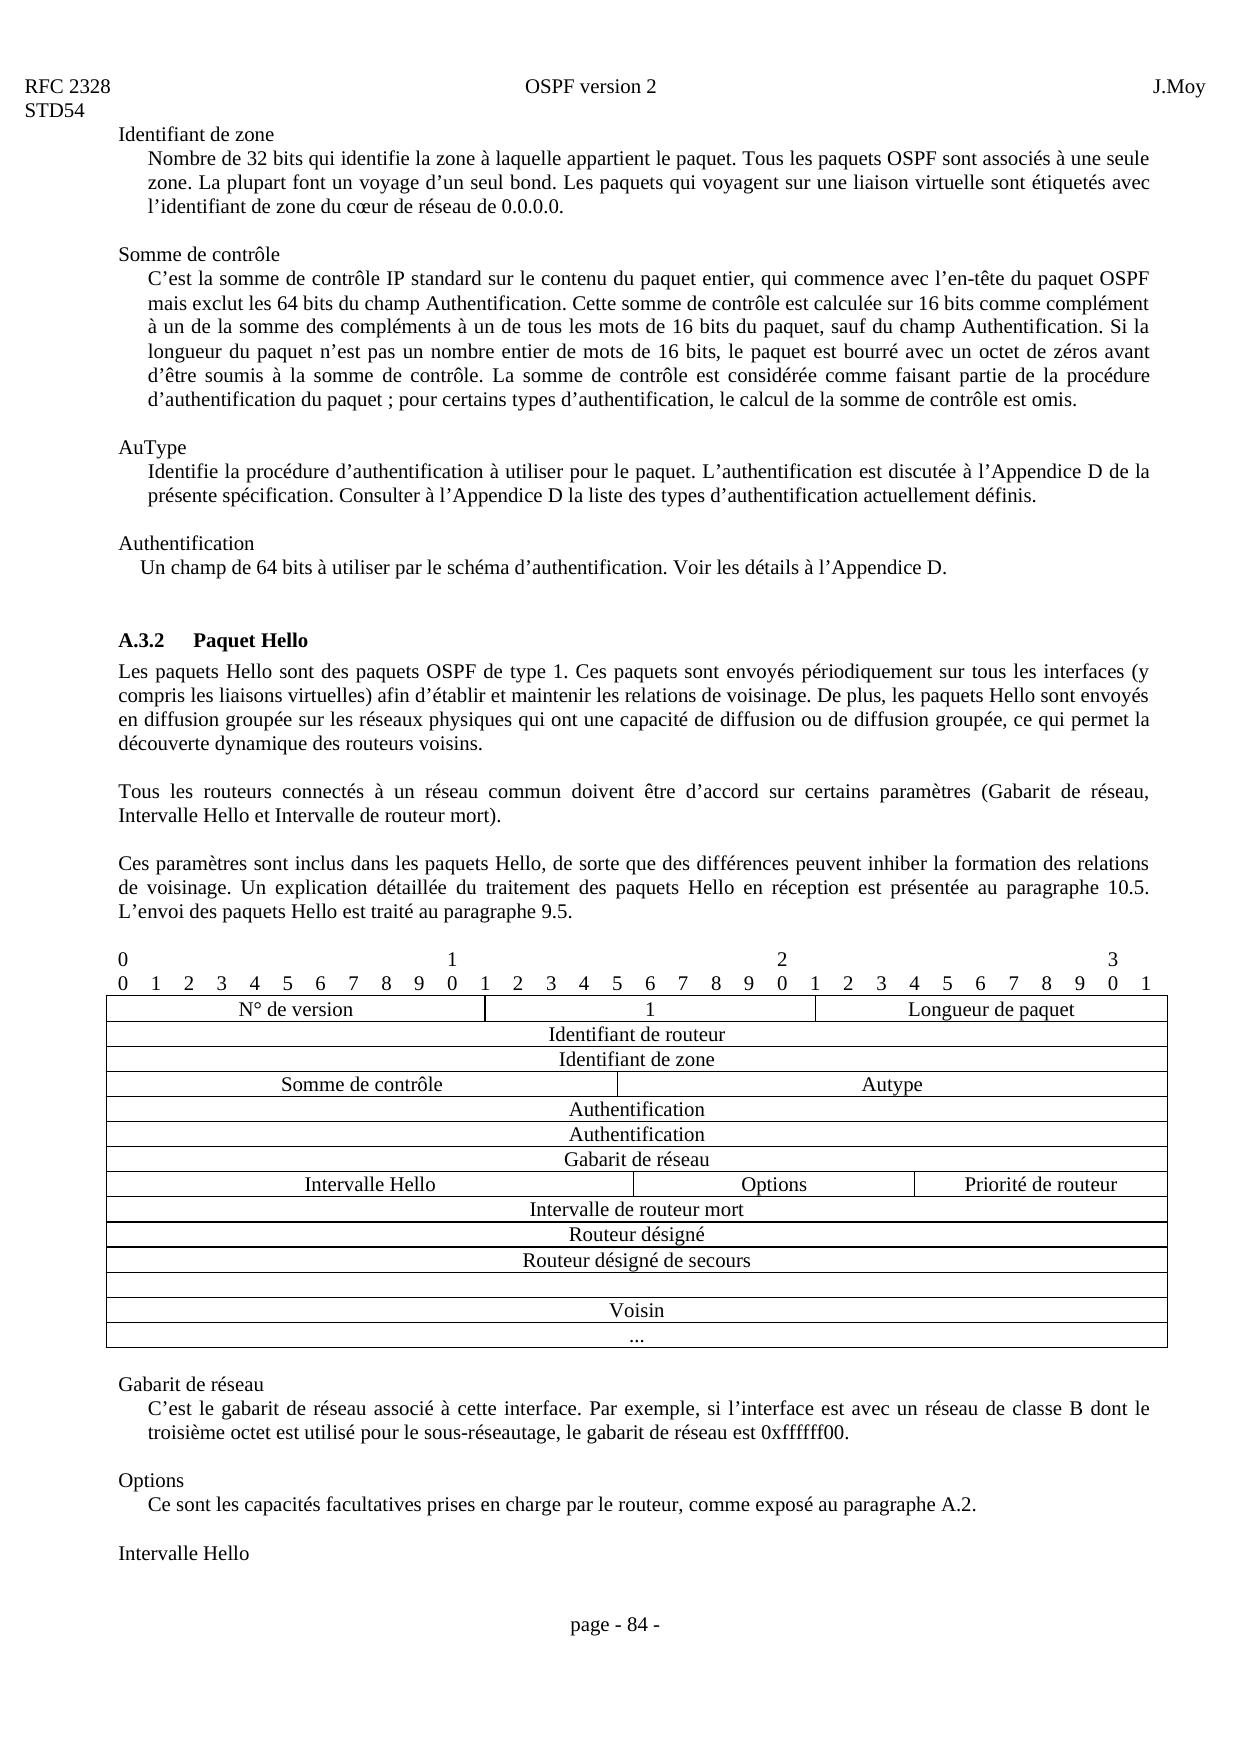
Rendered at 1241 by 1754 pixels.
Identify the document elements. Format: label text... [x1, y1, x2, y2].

table_cell 3 [535, 971, 567, 995]
table_cell Authentification [107, 1122, 1167, 1146]
table_cell Authentification [107, 1097, 1167, 1121]
table_cell 1 [1129, 971, 1162, 995]
table_cell 0 [106, 971, 139, 995]
table_header 2 [766, 947, 1096, 971]
table_cell 9 [403, 971, 436, 995]
text Somme de contrôle [118, 242, 1152, 266]
table_cell 1 [486, 996, 815, 1021]
table_cell 5 [931, 971, 964, 995]
text Tous les routeurs connectés à un réseau commun doivent être d’accord sur certains paramètres (Gabarit de réseau, Intervalle Hello et Intervalle de routeur mort). [118, 779, 1152, 827]
table_cell 3 [865, 971, 898, 995]
text C’est la somme de contrôle IP standard sur le contenu du paquet entier, qui commence avec l’en-tête du paquet OSPF mais exclut les 64 bits du champ Authentification. Cette somme de contrôle est calculée sur 16 bits comme complément à un de la somme des compléments à un de tous les mots de 16 bits du paquet, sauf du champ Authentification. Si la longueur du paquet n’est pas un nombre entier de mots de 16 bits, le paquet est bourré avec un octet de zéros avant d’être soumis à la somme de contrôle. La somme de contrôle est considérée comme faisant partie de la procédure d’authentification du paquet ; pour certains types d’authentification, le calcul de la somme de contrôle est omis. [148, 266, 1152, 411]
table_cell Gabarit de réseau [107, 1147, 1167, 1171]
table_cell Somme de contrôle [107, 1072, 617, 1096]
table_cell 4 [898, 971, 931, 995]
table_header 1 [436, 947, 766, 971]
text Un champ de 64 bits à utiliser par le schéma d’authentification. Voir les détails à l’Appendice D. [118, 555, 1152, 579]
table_cell 0 [766, 971, 799, 995]
table_cell Routeur désigné [107, 1223, 1167, 1246]
table_cell 2 [832, 971, 865, 995]
table_header 0 [106, 947, 436, 971]
table_cell 5 [271, 971, 304, 995]
text Ce sont les capacités facultatives prises en charge par le routeur, comme exposé au paragraphe A.2. [148, 1492, 1152, 1516]
table_cell Identifiant de zone [107, 1047, 1167, 1071]
table_header [1162, 947, 1167, 971]
table_cell 7 [666, 971, 699, 995]
text Gabarit de réseau [118, 1372, 1152, 1396]
table_cell Intervalle Hello [107, 1172, 633, 1196]
table_cell 1 [469, 971, 501, 995]
table_cell Priorité de routeur [915, 1172, 1167, 1196]
table_cell 8 [700, 971, 732, 995]
table_cell Longueur de paquet [816, 996, 1167, 1021]
text C’est le gabarit de réseau associé à cette interface. Par exemple, si l’interface est avec un réseau de classe B dont le troisième octet est utilisé pour le sous-réseautage, le gabarit de réseau est 0xffffff00. [148, 1396, 1152, 1444]
table_cell 2 [172, 971, 205, 995]
table_cell N° de version [107, 996, 484, 1021]
table_cell 4 [238, 971, 271, 995]
table_cell 2 [501, 971, 534, 995]
table_cell 8 [370, 971, 403, 995]
table_cell 4 [568, 971, 601, 995]
table_cell 7 [337, 971, 370, 995]
table_cell [1162, 971, 1167, 995]
text Les paquets Hello sont des paquets OSPF de type 1. Ces paquets sont envoyés périodiquement sur tous les interfaces (y compris les liaisons virtuelles) afin d’établir et maintenir les relations de voisinage. De plus, les paquets Hello sont envoyés en diffusion groupée sur les réseaux physiques qui ont une capacité de diffusion ou de diffusion groupée, ce qui permet la découverte dynamique des routeurs voisins. [118, 658, 1152, 755]
table_cell 0 [1096, 971, 1129, 995]
table_cell Options [634, 1172, 914, 1196]
text Identifie la procédure d’authentification à utiliser pour le paquet. L’authentification est discutée à l’Appendice D de la présente spécification. Consulter à l’Appendice D la liste des types d’authentification actuellement définis. [148, 459, 1152, 507]
table_cell ... [107, 1323, 1167, 1347]
table_cell 6 [304, 971, 337, 995]
table_cell 7 [997, 971, 1030, 995]
table_cell Autype [618, 1072, 1167, 1096]
text Authentification [118, 531, 1152, 555]
text Ces paramètres sont inclus dans les paquets Hello, de sorte que des différences peuvent inhiber la formation des relations de voisinage. Un explication détaillée du traitement des paquets Hello en réception est présentée au paragraphe 10.5. L’envoi des paquets Hello est traité au paragraphe 9.5. [118, 851, 1152, 923]
table_cell 0 [436, 971, 468, 995]
table_cell 1 [139, 971, 172, 995]
table_cell 8 [1030, 971, 1063, 995]
table_cell Routeur désigné de secours [107, 1248, 1167, 1272]
table_cell 6 [964, 971, 997, 995]
text Options [118, 1468, 1152, 1492]
text Intervalle Hello [118, 1540, 1152, 1564]
table_cell 5 [601, 971, 633, 995]
table_cell Voisin [107, 1298, 1167, 1322]
text AuType [118, 435, 1152, 459]
text Nombre de 32 bits qui identifie la zone à laquelle appartient le paquet. Tous les paquets OSPF sont associés à une seule zone. La plupart font un voyage d’un seul bond. Les paquets qui voyagent sur une liaison virtuelle sont étiquetés avec l’identifiant de zone du cœur de réseau de 0.0.0.0. [148, 146, 1152, 218]
table_cell 9 [733, 971, 766, 995]
table_cell 1 [799, 971, 832, 995]
table_cell Intervalle de routeur mort [107, 1197, 1167, 1221]
table_cell 3 [205, 971, 238, 995]
subtitle A.3.2 Paquet Hello [118, 628, 1152, 652]
table_cell 6 [634, 971, 666, 995]
text Identifiant de zone [118, 122, 1152, 146]
table_cell [107, 1273, 1167, 1297]
table_cell 9 [1063, 971, 1096, 995]
table_header 3 [1096, 947, 1162, 971]
table_cell Identifiant de routeur [107, 1022, 1167, 1046]
